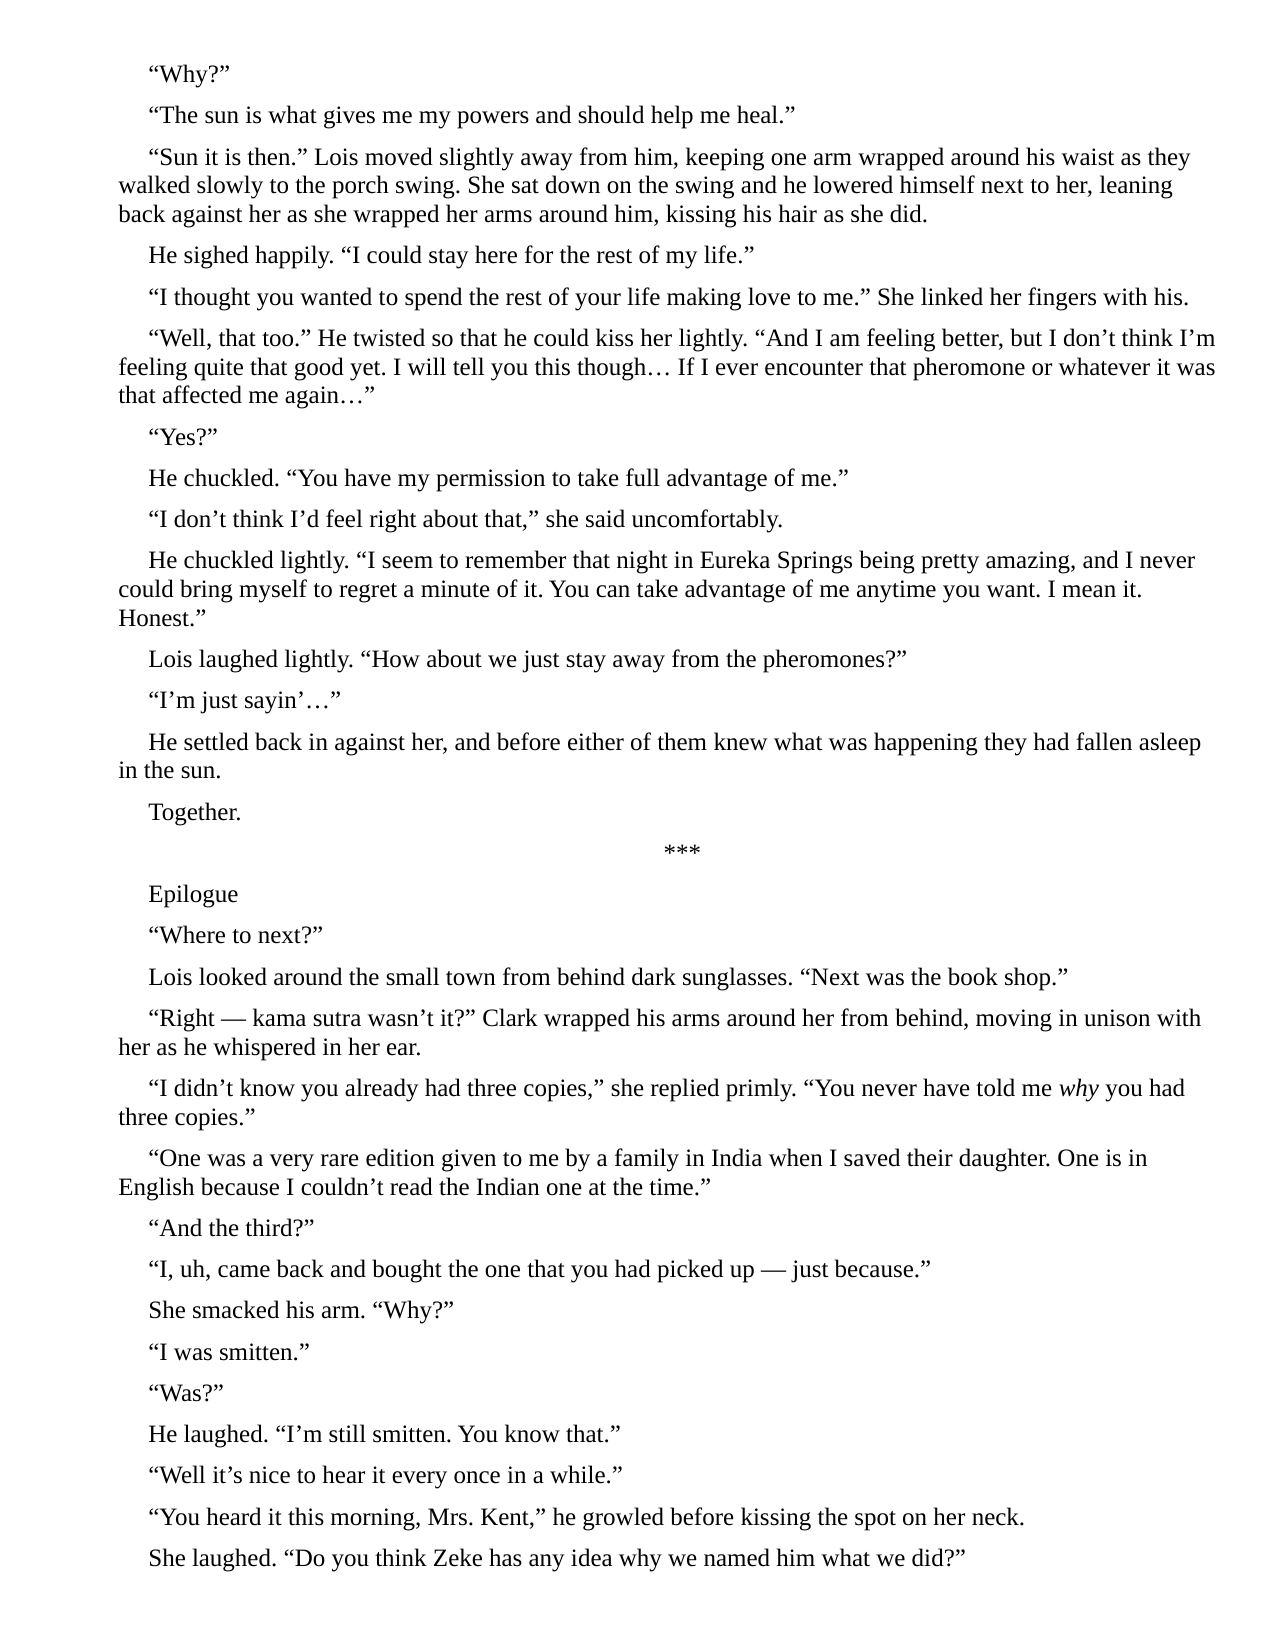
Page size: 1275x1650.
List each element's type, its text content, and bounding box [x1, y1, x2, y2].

text Lois laughed lightly. “How about we just stay away from the pheromones?” [118, 644, 1216, 673]
text “Was?” [118, 1378, 1216, 1407]
text He sighed happily. “I could stay here for the rest of my life.” [118, 240, 1216, 269]
text “Yes?” [118, 422, 1216, 450]
text “I don’t think I’d feel right about that,” she said uncomfortably. [118, 504, 1216, 533]
text “Where to next?” [118, 920, 1216, 949]
text She smacked his arm. “Why?” [118, 1295, 1216, 1324]
text *** [118, 838, 1216, 867]
text “The sun is what gives me my powers and should help me heal.” [118, 100, 1216, 129]
text He chuckled. “You have my permission to take full advantage of me.” [118, 463, 1216, 492]
text “Well, that too.” He twisted so that he could kiss her lightly. “And I am feeling better, but I don’t think I’m feeling quite that good yet. I will tell you this though… If I ever encounter that pheromone or whatever it was that affected me again…” [118, 323, 1216, 409]
text He chuckled lightly. “I seem to remember that night in Eureka Springs being pretty amazing, and I never could bring myself to regret a minute of it. You can take advantage of me anytime you want. I mean it. Honest.” [118, 545, 1216, 632]
text “I’m just sayin’…” [118, 685, 1216, 714]
text “One was a very rare edition given to me by a family in India when I saved their daughter. One is in English because I couldn’t read the Indian one at the time.” [118, 1143, 1216, 1200]
text Lois looked around the small town from behind dark sunglasses. “Next was the book shop.” [118, 962, 1216, 990]
text Together. [118, 797, 1216, 825]
text “And the third?” [118, 1213, 1216, 1242]
text He laughed. “I’m still smitten. You know that.” [118, 1419, 1216, 1448]
text “You heard it this morning, Mrs. Kent,” he growled before kissing the spot on her neck. [118, 1502, 1216, 1530]
text “Why?” [118, 59, 1216, 88]
text “Well it’s nice to hear it every once in a while.” [118, 1460, 1216, 1489]
text “I was smitten.” [118, 1337, 1216, 1365]
text “I didn’t know you already had three copies,” she replied primly. “You never have told me why you had three copies.” [118, 1073, 1216, 1130]
text She laughed. “Do you think Zeke has any idea why we named him what we did?” [118, 1543, 1216, 1572]
text “Sun it is then.” Lois moved slightly away from him, keeping one arm wrapped around his waist as they walked slowly to the porch swing. She sat down on the swing and he lowered himself next to her, leaning back against her as she wrapped her arms around him, kissing his hair as she did. [118, 142, 1216, 228]
text “I, uh, came back and bought the one that you had picked up — just because.” [118, 1254, 1216, 1283]
text He settled back in against her, and before either of them knew what was happening they had fallen asleep in the sun. [118, 727, 1216, 784]
text “Right — kama sutra wasn’t it?” Clark wrapped his arms around her from behind, moving in unison with her as he whispered in her ear. [118, 1003, 1216, 1060]
text Epilogue [118, 879, 1216, 908]
text “I thought you wanted to spend the rest of your life making love to me.” She linked her fingers with his. [118, 282, 1216, 310]
